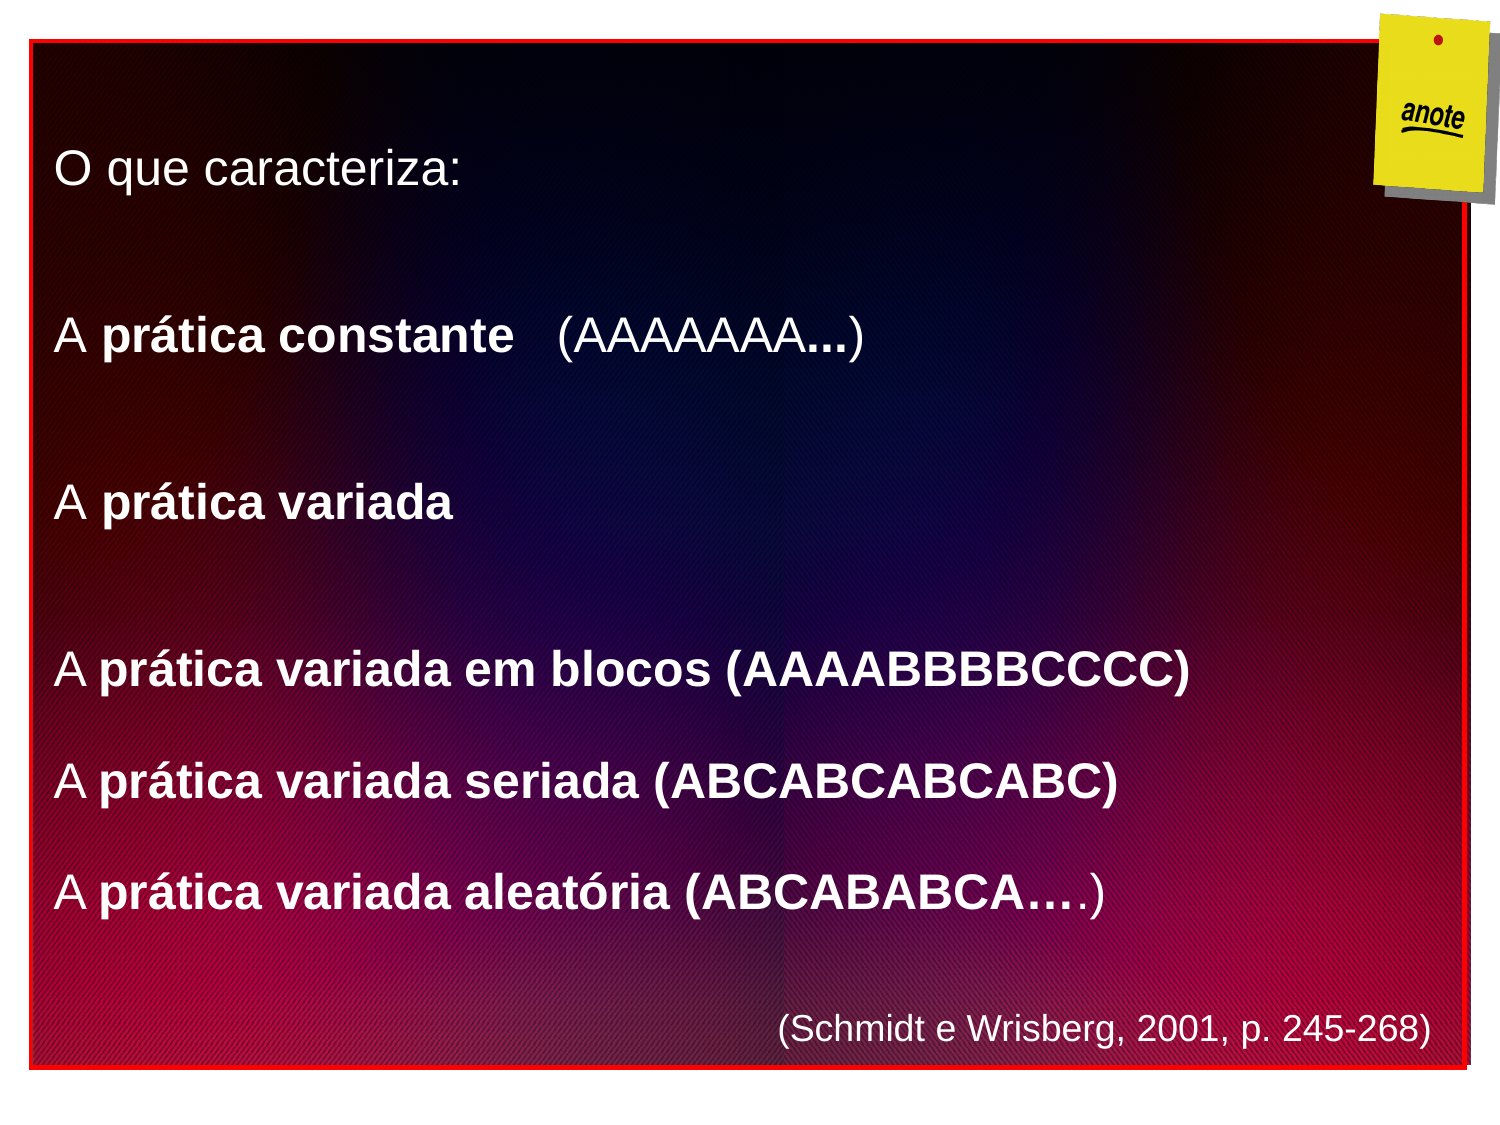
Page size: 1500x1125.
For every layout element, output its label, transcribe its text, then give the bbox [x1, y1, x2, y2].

text_box O que caracteriza: A prática constante (AAAAAAA...) A prática variada A prática variada em blocos (AAAABBBBCCCC) A prática variada seriada (ABCABCABCABC) A prática variada aleatória (ABCABABCA….) [39, 76, 1453, 1022]
text_box (Schmidt e Wrisberg, 2001, p. 245-268) [762, 1000, 1447, 1058]
picture [33, 5, 1500, 1065]
picture [1467, 213, 1471, 1065]
